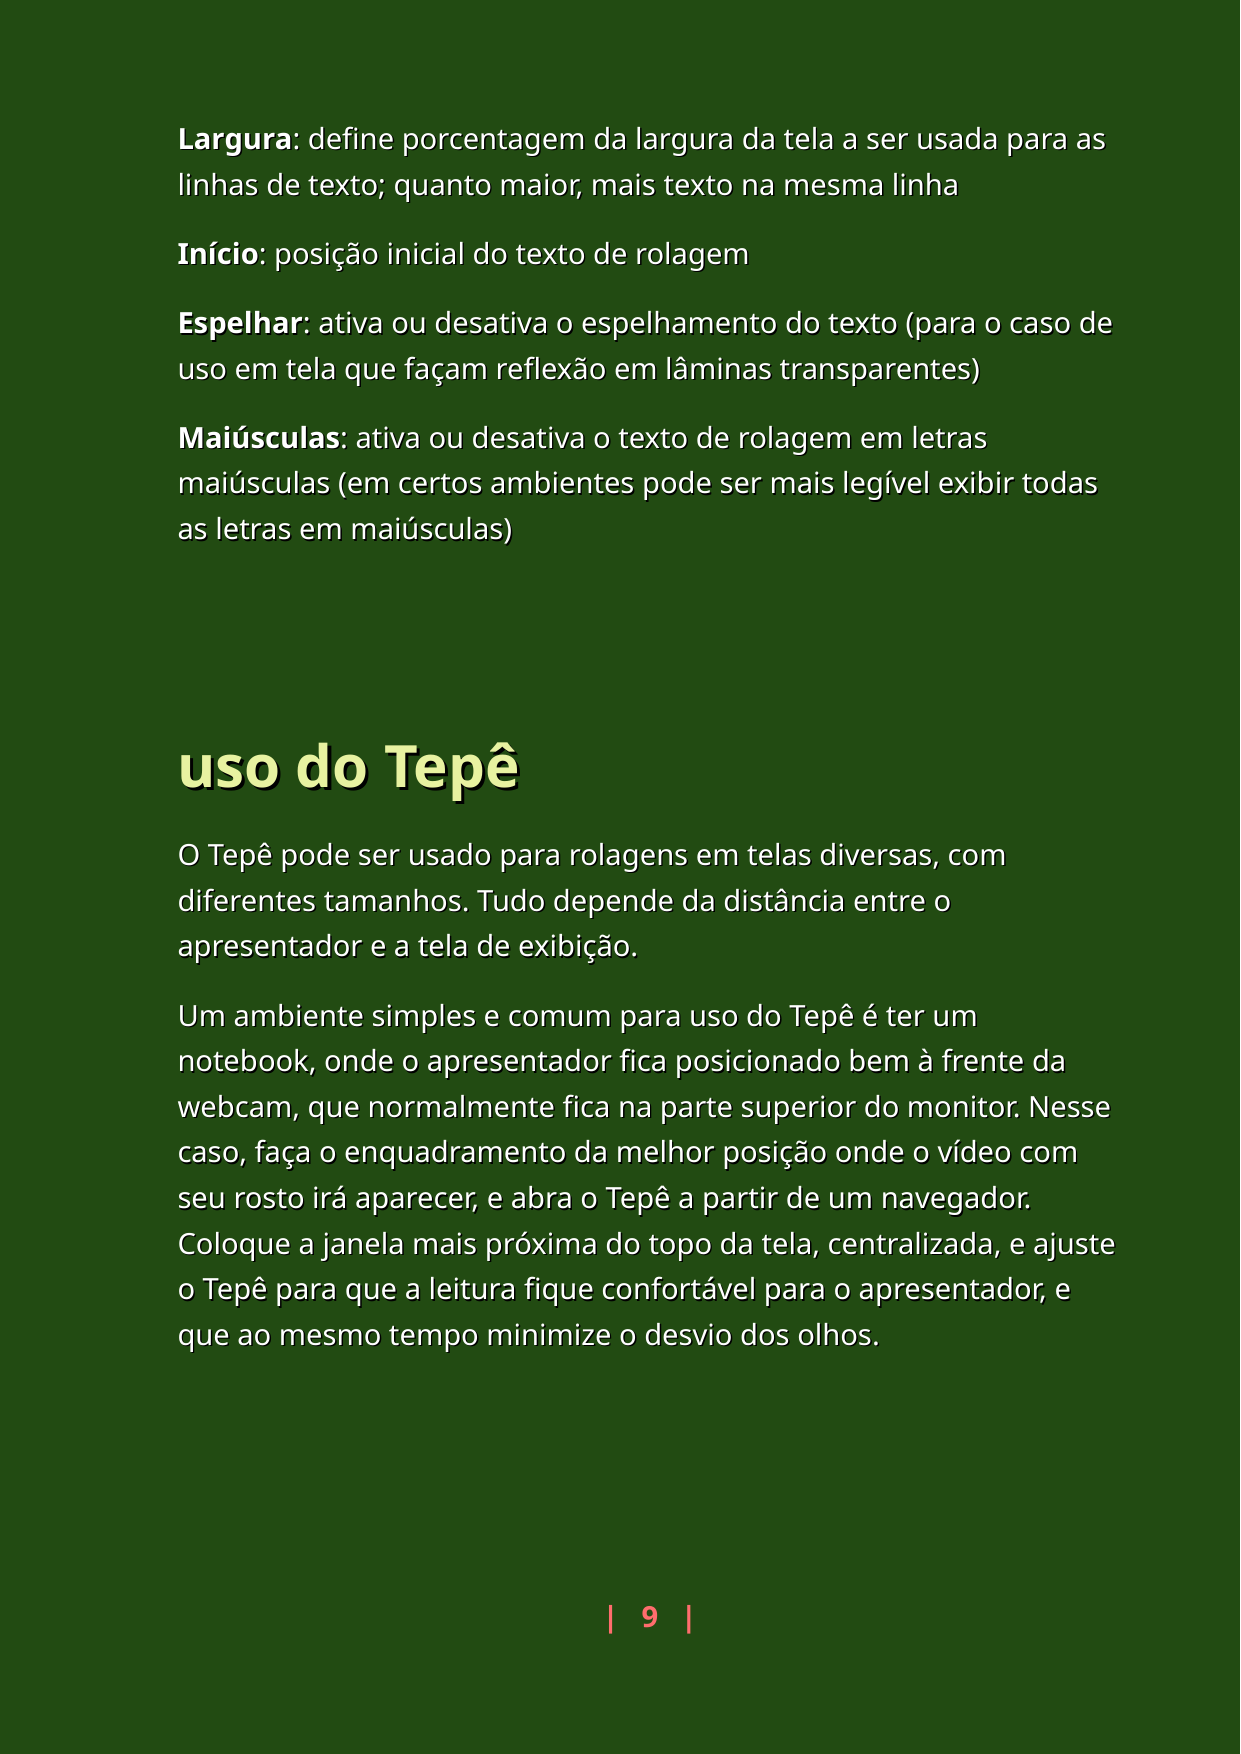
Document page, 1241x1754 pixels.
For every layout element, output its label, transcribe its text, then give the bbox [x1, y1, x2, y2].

text Maiúsculas: ativa ou desativa o texto de rolagem em letras maiúsculas (em certos ambientes pode ser mais legível exibir todas as letras em maiúsculas) [177, 417, 1122, 548]
subtitle uso do Tepê [177, 725, 1122, 805]
text O Tepê pode ser usado para rolagens em telas diversas, com diferentes tamanhos. Tudo depende da distância entre o apresentador e a tela de exibição. [177, 834, 1122, 965]
text Início: posição inicial do texto de rolagem [177, 233, 1122, 273]
text Espelhar: ativa ou desativa o espelhamento do texto (para o caso de uso em tela que façam reflexão em lâminas transparentes) [177, 302, 1122, 388]
text Um ambiente simples e comum para uso do Tepê é ter um notebook, onde o apresentador fica posicionado bem à frente da webcam, que normalmente fica na parte superior do monitor. Nesse caso, faça o enquadramento da melhor posição onde o vídeo com seu rosto irá aparecer, e abra o Tepê a partir de um navegador. Coloque a janela mais próxima do topo da tela, centralizada, e ajuste o Tepê para que a leitura fique confortável para o apresentador, e que ao mesmo tempo minimize o desvio dos olhos. [177, 995, 1122, 1354]
text Largura: define porcentagem da largura da tela a ser usada para as linhas de texto; quanto maior, mais texto na mesma linha [177, 118, 1122, 203]
